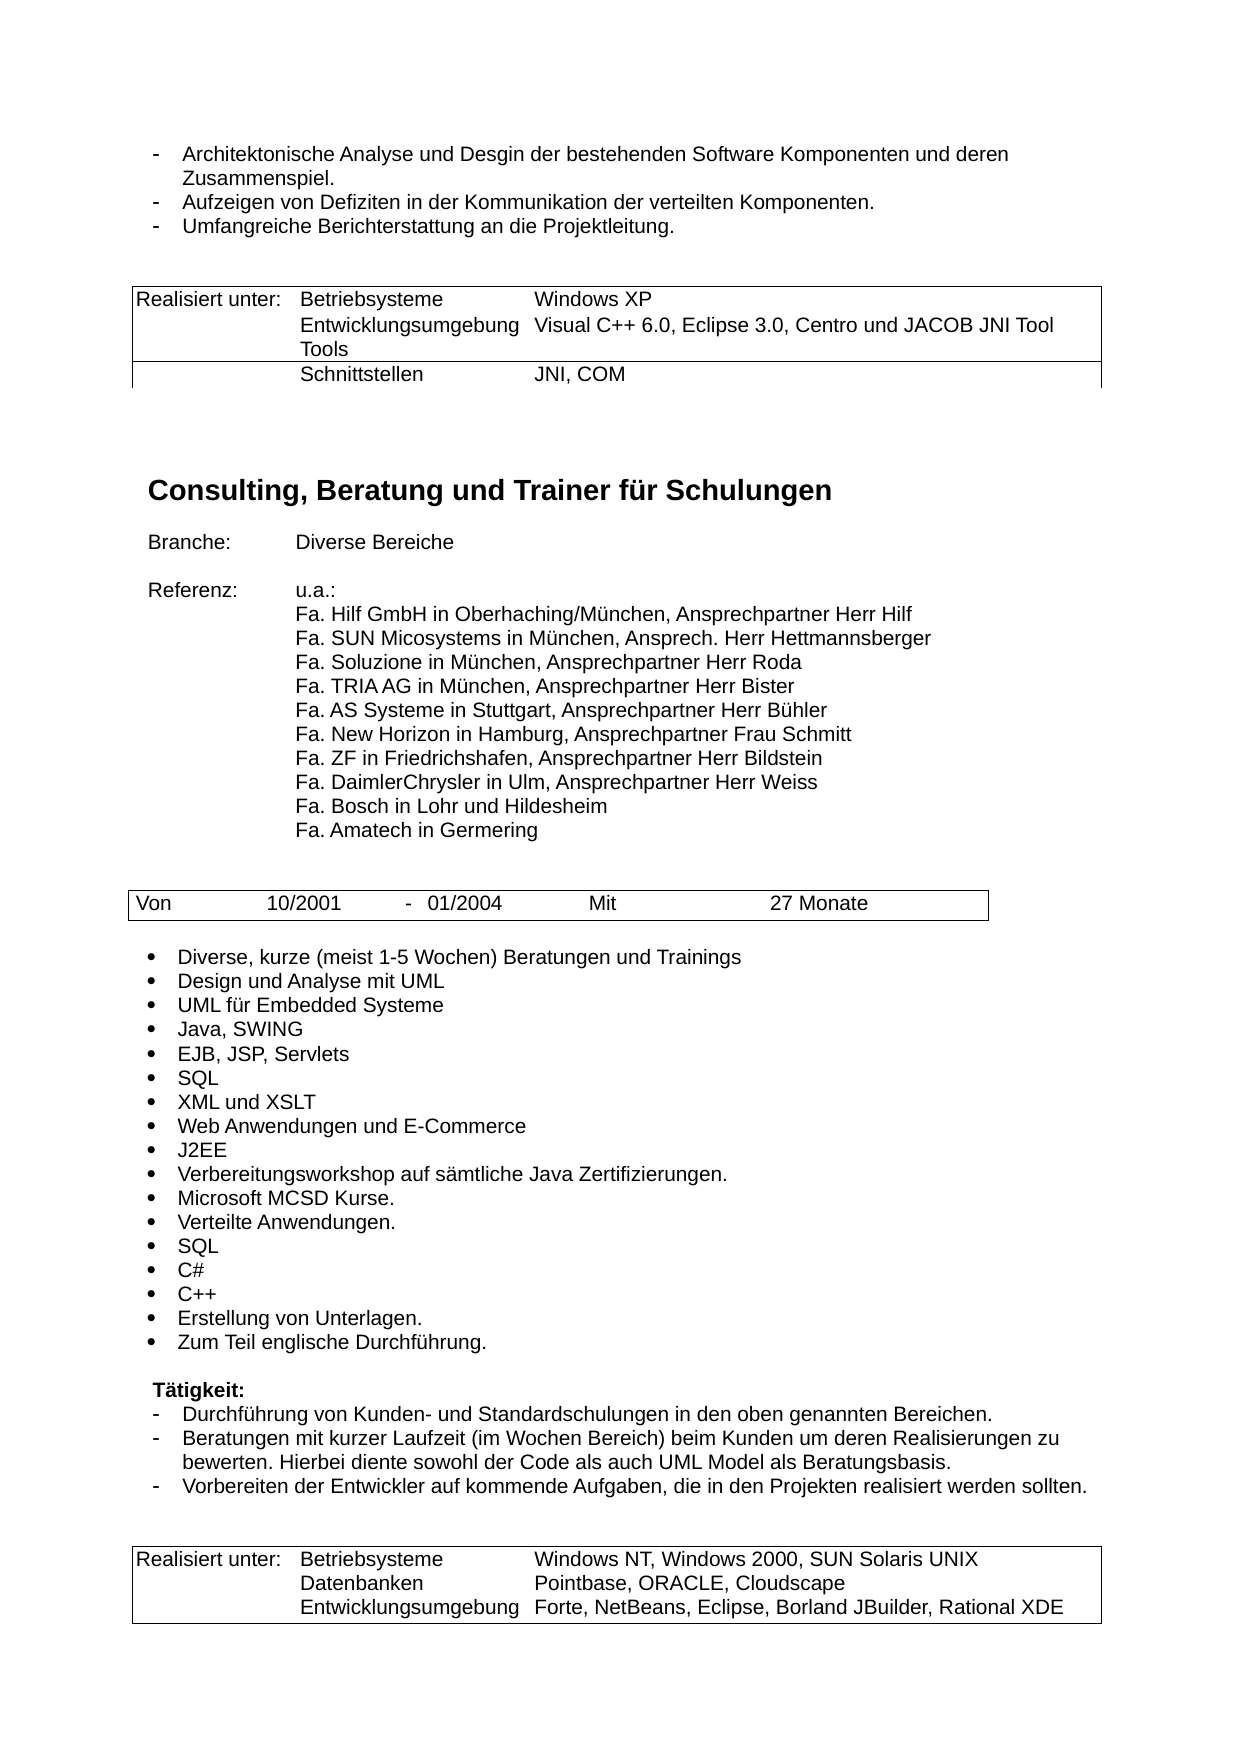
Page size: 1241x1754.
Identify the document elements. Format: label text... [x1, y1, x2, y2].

text Referenz: u.a.: [148, 578, 1110, 602]
table_header Betriebsysteme [297, 287, 531, 313]
list Architektonische Analyse und Desgin der bestehenden Software Komponenten und deren Zusammenspiel. [152, 142, 1110, 190]
text Fa. SUN Micosystems in München, Ansprech. Herr Hettmannsberger [221, 626, 1110, 650]
list Zum Teil englische Durchführung. [148, 1330, 1110, 1354]
list Design und Analyse mit UML [148, 969, 1110, 993]
table_cell Entwicklungsumgebung Tools [297, 313, 531, 361]
list Verbereitungsworkshop auf sämtliche Java Zertifizierungen. [148, 1162, 1110, 1186]
text Branche: Diverse Bereiche [148, 530, 1110, 554]
list Umfangreiche Berichterstattung an die Projektleitung. [152, 214, 1110, 238]
text Fa. Soluzione in München, Ansprechpartner Herr Roda [221, 650, 1110, 674]
list Java, SWING [148, 1017, 1110, 1041]
list EJB, JSP, Servlets [148, 1041, 1110, 1065]
list Verteilte Anwendungen. [148, 1210, 1110, 1234]
list Erstellung von Unterlagen. [148, 1306, 1110, 1330]
text Fa. DaimlerChrysler in Ulm, Ansprechpartner Herr Weiss [221, 770, 1110, 794]
text Fa. AS Systeme in Stuttgart, Ansprechpartner Herr Bühler [221, 698, 1110, 722]
list UML für Embedded Systeme [148, 993, 1110, 1017]
table_header Windows NT, Windows 2000, SUN Solaris UNIX Pointbase, ORACLE, Cloudscape [531, 1547, 1101, 1595]
subtitle Consulting, Beratung und Trainer für Schulungen [148, 473, 1110, 506]
list Durchführung von Kunden- und Standardschulungen in den oben genannten Bereichen. [152, 1402, 1110, 1426]
table_header Betriebsysteme Datenbanken [297, 1547, 531, 1595]
text Fa. Amatech in Germering [221, 818, 1110, 842]
table_header Realisiert unter: [133, 287, 297, 313]
list C++ [148, 1282, 1110, 1306]
list Diverse, kurze (meist 1-5 Wochen) Beratungen und Trainings [148, 945, 1110, 969]
list Aufzeigen von Defiziten in der Kommunikation der verteilten Komponenten. [152, 190, 1110, 214]
table_header Mit [581, 891, 762, 920]
list Beratungen mit kurzer Laufzeit (im Wochen Bereich) beim Kunden um deren Realisierungen zu bewerten. Hierbei diente sowohl der Code als auch UML Model als Beratungsbasis. [152, 1426, 1110, 1474]
table_cell Entwicklungsumgebung [297, 1595, 531, 1622]
table_header - [398, 891, 420, 920]
text Fa. New Horizon in Hamburg, Ansprechpartner Frau Schmitt [221, 722, 1110, 746]
table_cell Schnittstellen [297, 362, 531, 388]
table_cell [133, 1595, 297, 1622]
table_header 10/2001 [259, 891, 398, 920]
list Web Anwendungen und E-Commerce [148, 1113, 1110, 1138]
list C# [148, 1258, 1110, 1282]
table_header 01/2004 [420, 891, 581, 920]
list SQL [148, 1065, 1110, 1089]
text Fa. Bosch in Lohr und Hildesheim [221, 794, 1110, 818]
table_header Von [129, 891, 259, 920]
text Tätigkeit: [152, 1378, 1110, 1402]
list Microsoft MCSD Kurse. [148, 1186, 1110, 1210]
table_cell JNI, COM [531, 362, 1101, 388]
table_header Realisiert unter: [133, 1547, 297, 1595]
table_header 27 Monate [763, 891, 988, 920]
text Fa. ZF in Friedrichshafen, Ansprechpartner Herr Bildstein [221, 746, 1110, 770]
text Fa. Hilf GmbH in Oberhaching/München, Ansprechpartner Herr Hilf [221, 602, 1110, 626]
table_cell Visual C++ 6.0, Eclipse 3.0, Centro und JACOB JNI Tool [531, 313, 1101, 361]
table_cell [133, 362, 297, 388]
table_cell [133, 313, 297, 361]
list J2EE [148, 1138, 1110, 1162]
table_header Windows XP [531, 287, 1101, 313]
table_cell Forte, NetBeans, Eclipse, Borland JBuilder, Rational XDE [531, 1595, 1101, 1622]
list Vorbereiten der Entwickler auf kommende Aufgaben, die in den Projekten realisiert werden sollten. [152, 1474, 1110, 1498]
list XML und XSLT [148, 1089, 1110, 1113]
text Fa. TRIA AG in München, Ansprechpartner Herr Bister [221, 674, 1110, 698]
list SQL [148, 1234, 1110, 1258]
